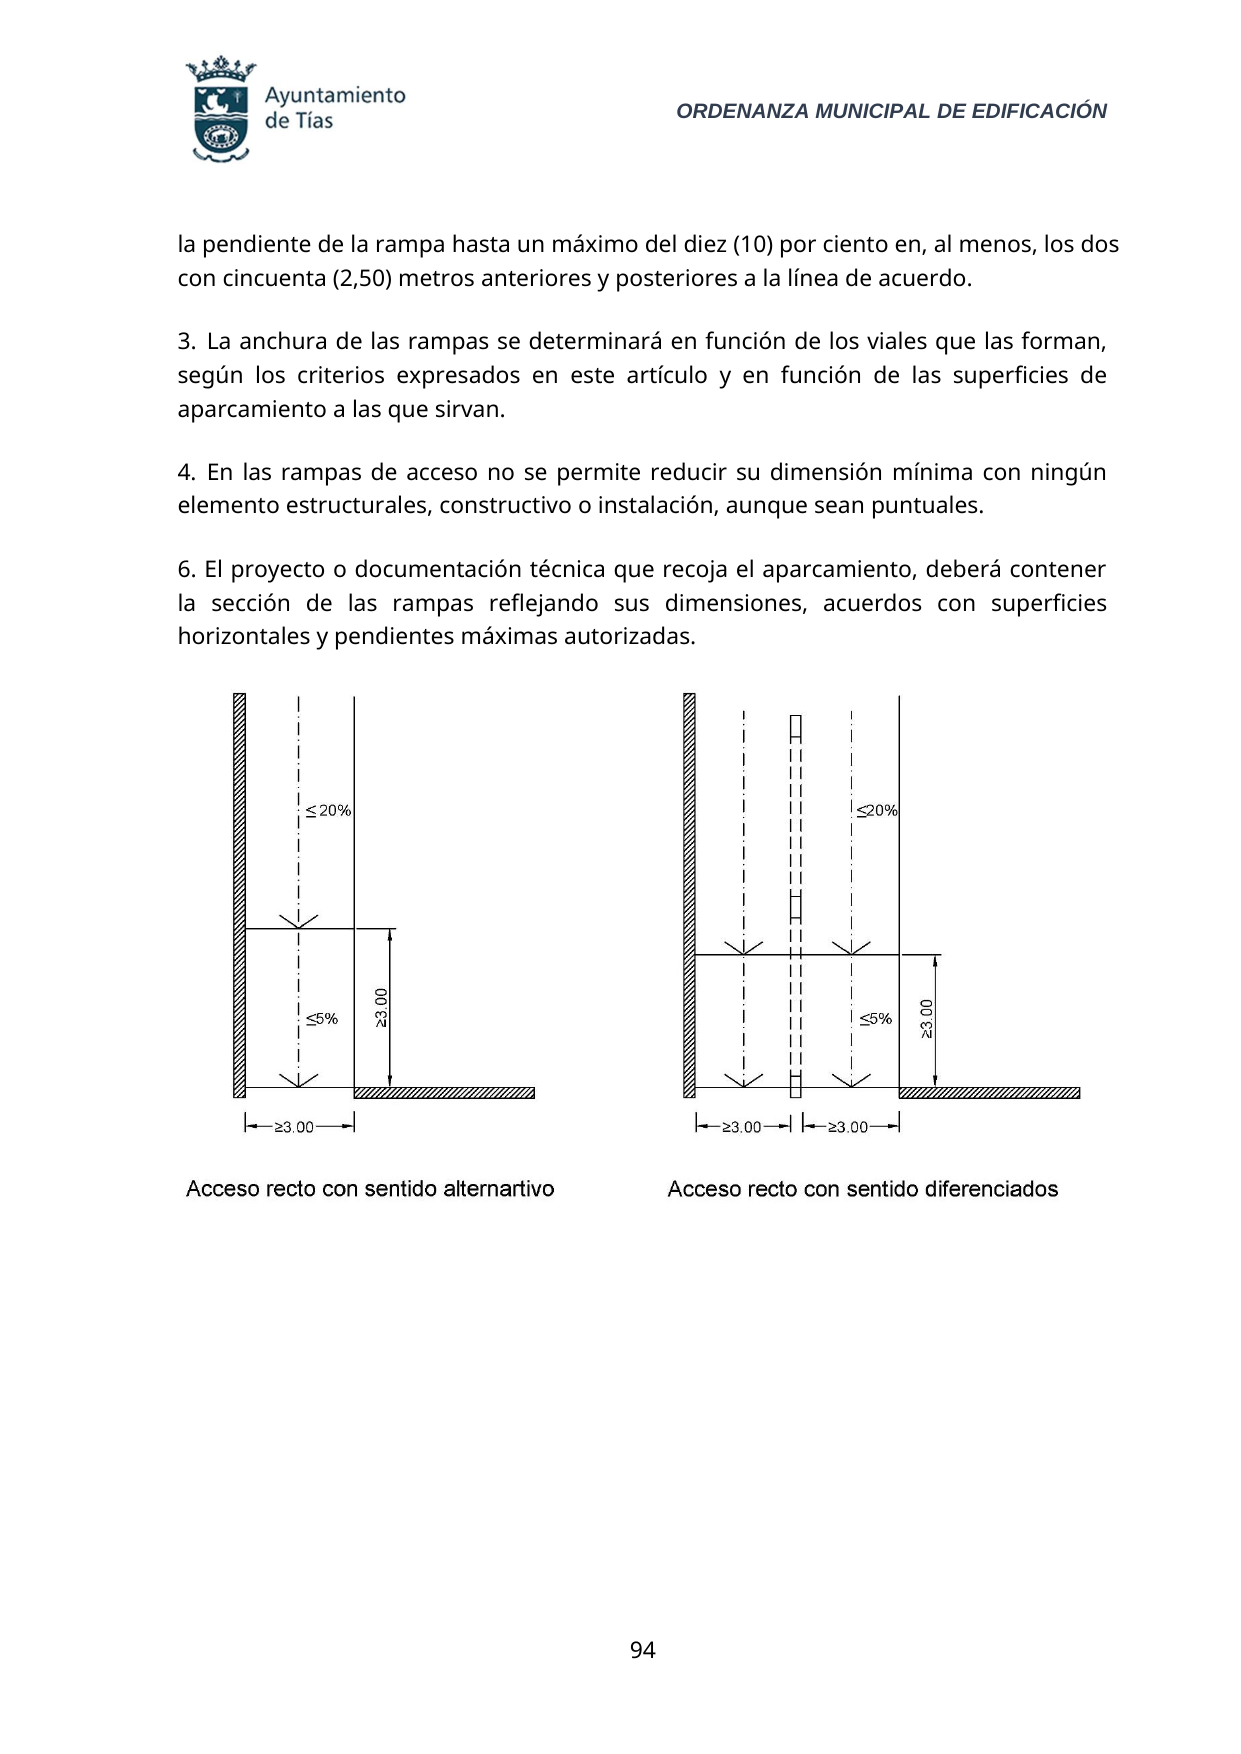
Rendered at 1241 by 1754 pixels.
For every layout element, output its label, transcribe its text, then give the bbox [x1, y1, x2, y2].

text la pendiente de la rampa hasta un máximo del diez (10) por ciento en, al menos, los dos con cincuenta (2,50) metros anteriores y posteriores a la línea de acuerdo. [177, 228, 1121, 293]
picture [184, 51, 409, 164]
list En las rampas de acceso no se permite reducir su dimensión mínima con ningún elemento estructurales, constructivo o instalación, aunque sean puntuales. [177, 456, 1108, 521]
text 6. El proyecto o documentación técnica que recoja el aparcamiento, deberá contener la sección de las rampas reflejando sus dimensiones, acuerdos con superficies horizontales y pendientes máximas autorizadas. [177, 553, 1108, 652]
picture [177, 678, 1095, 1211]
list La anchura de las rampas se determinará en función de los viales que las forman, según los criterios expresados en este artículo y en función de las superficies de aparcamiento a las que sirvan. [177, 325, 1108, 424]
